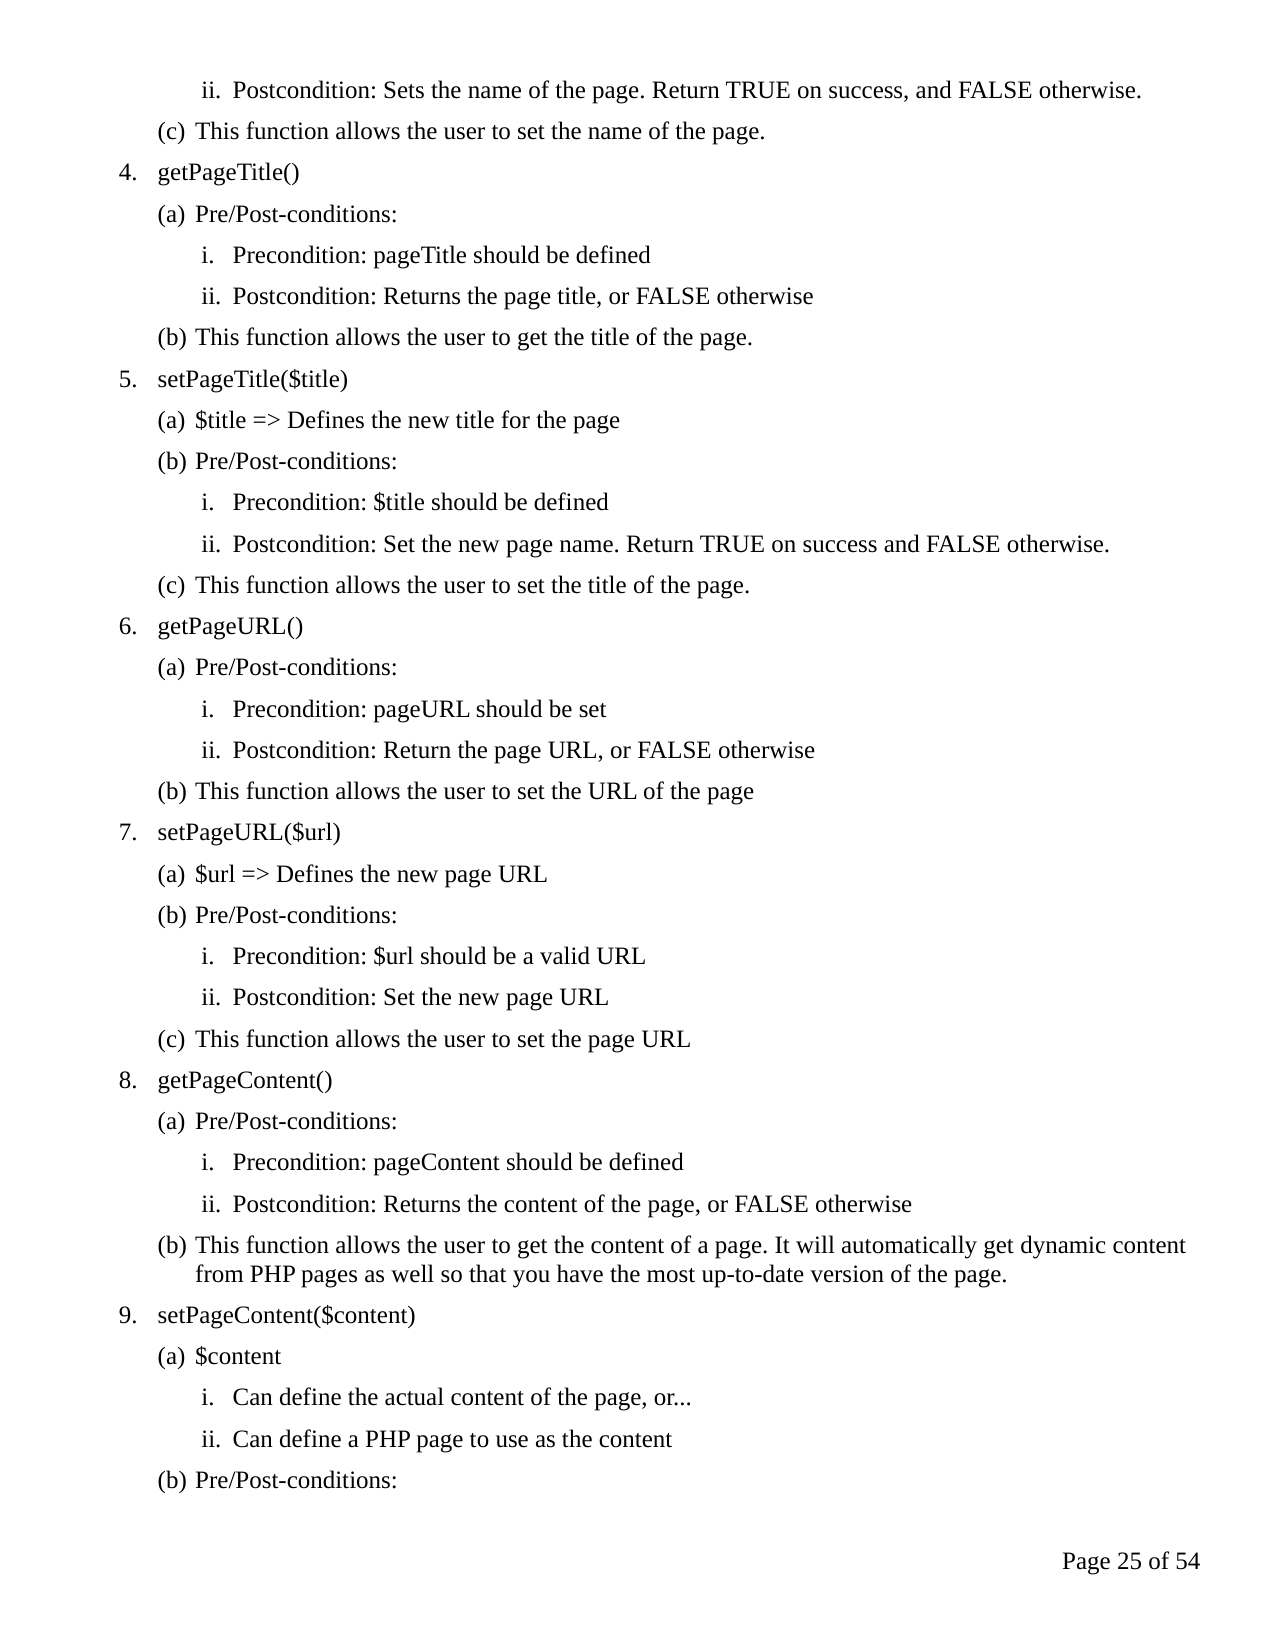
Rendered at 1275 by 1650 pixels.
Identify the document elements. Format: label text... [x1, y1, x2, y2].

list Postcondition: Return the page URL, or FALSE otherwise [195, 735, 1200, 764]
list This function allows the user to set the URL of the page [157, 776, 1200, 805]
list Pre/Post-conditions: [157, 1106, 1200, 1135]
list Can define a PHP page to use as the content [195, 1424, 1200, 1452]
list setPageContent($content) [112, 1300, 1200, 1329]
list Precondition: $title should be defined [195, 487, 1200, 516]
list Precondition: pageContent should be defined [195, 1147, 1200, 1176]
list This function allows the user to get the title of the page. [157, 322, 1200, 351]
list Can define the actual content of the page, or... [195, 1382, 1200, 1411]
list setPageURL($url) [112, 817, 1200, 846]
list Postcondition: Returns the page title, or FALSE otherwise [195, 281, 1200, 310]
list This function allows the user to set the name of the page. [157, 116, 1200, 145]
list Precondition: pageTitle should be defined [195, 240, 1200, 269]
list This function allows the user to get the content of a page. It will automatically get dynamic content from PHP pages as well so that you have the most up-to-date version of the page. [157, 1230, 1200, 1287]
list setPageTitle($title) [112, 364, 1200, 392]
list Pre/Post-conditions: [157, 652, 1200, 681]
list Postcondition: Set the new page URL [195, 982, 1200, 1011]
list Postcondition: Set the new page name. Return TRUE on success and FALSE otherwise. [195, 529, 1200, 557]
list getPageURL() [112, 611, 1200, 640]
list Precondition: $url should be a valid URL [195, 941, 1200, 970]
list Postcondition: Returns the content of the page, or FALSE otherwise [195, 1189, 1200, 1217]
list Pre/Post-conditions: [157, 1465, 1200, 1494]
list This function allows the user to set the title of the page. [157, 570, 1200, 599]
list Pre/Post-conditions: [157, 900, 1200, 929]
list $title => Defines the new title for the page [157, 405, 1200, 434]
list Precondition: pageURL should be set [195, 694, 1200, 722]
list $content [157, 1341, 1200, 1370]
list This function allows the user to set the page URL [157, 1024, 1200, 1052]
list Postcondition: Sets the name of the page. Return TRUE on success, and FALSE otherwise. [195, 75, 1200, 104]
list getPageTitle() [112, 157, 1200, 186]
list $url => Defines the new page URL [157, 859, 1200, 887]
list getPageContent() [112, 1065, 1200, 1094]
list Pre/Post-conditions: [157, 199, 1200, 227]
list Pre/Post-conditions: [157, 446, 1200, 475]
